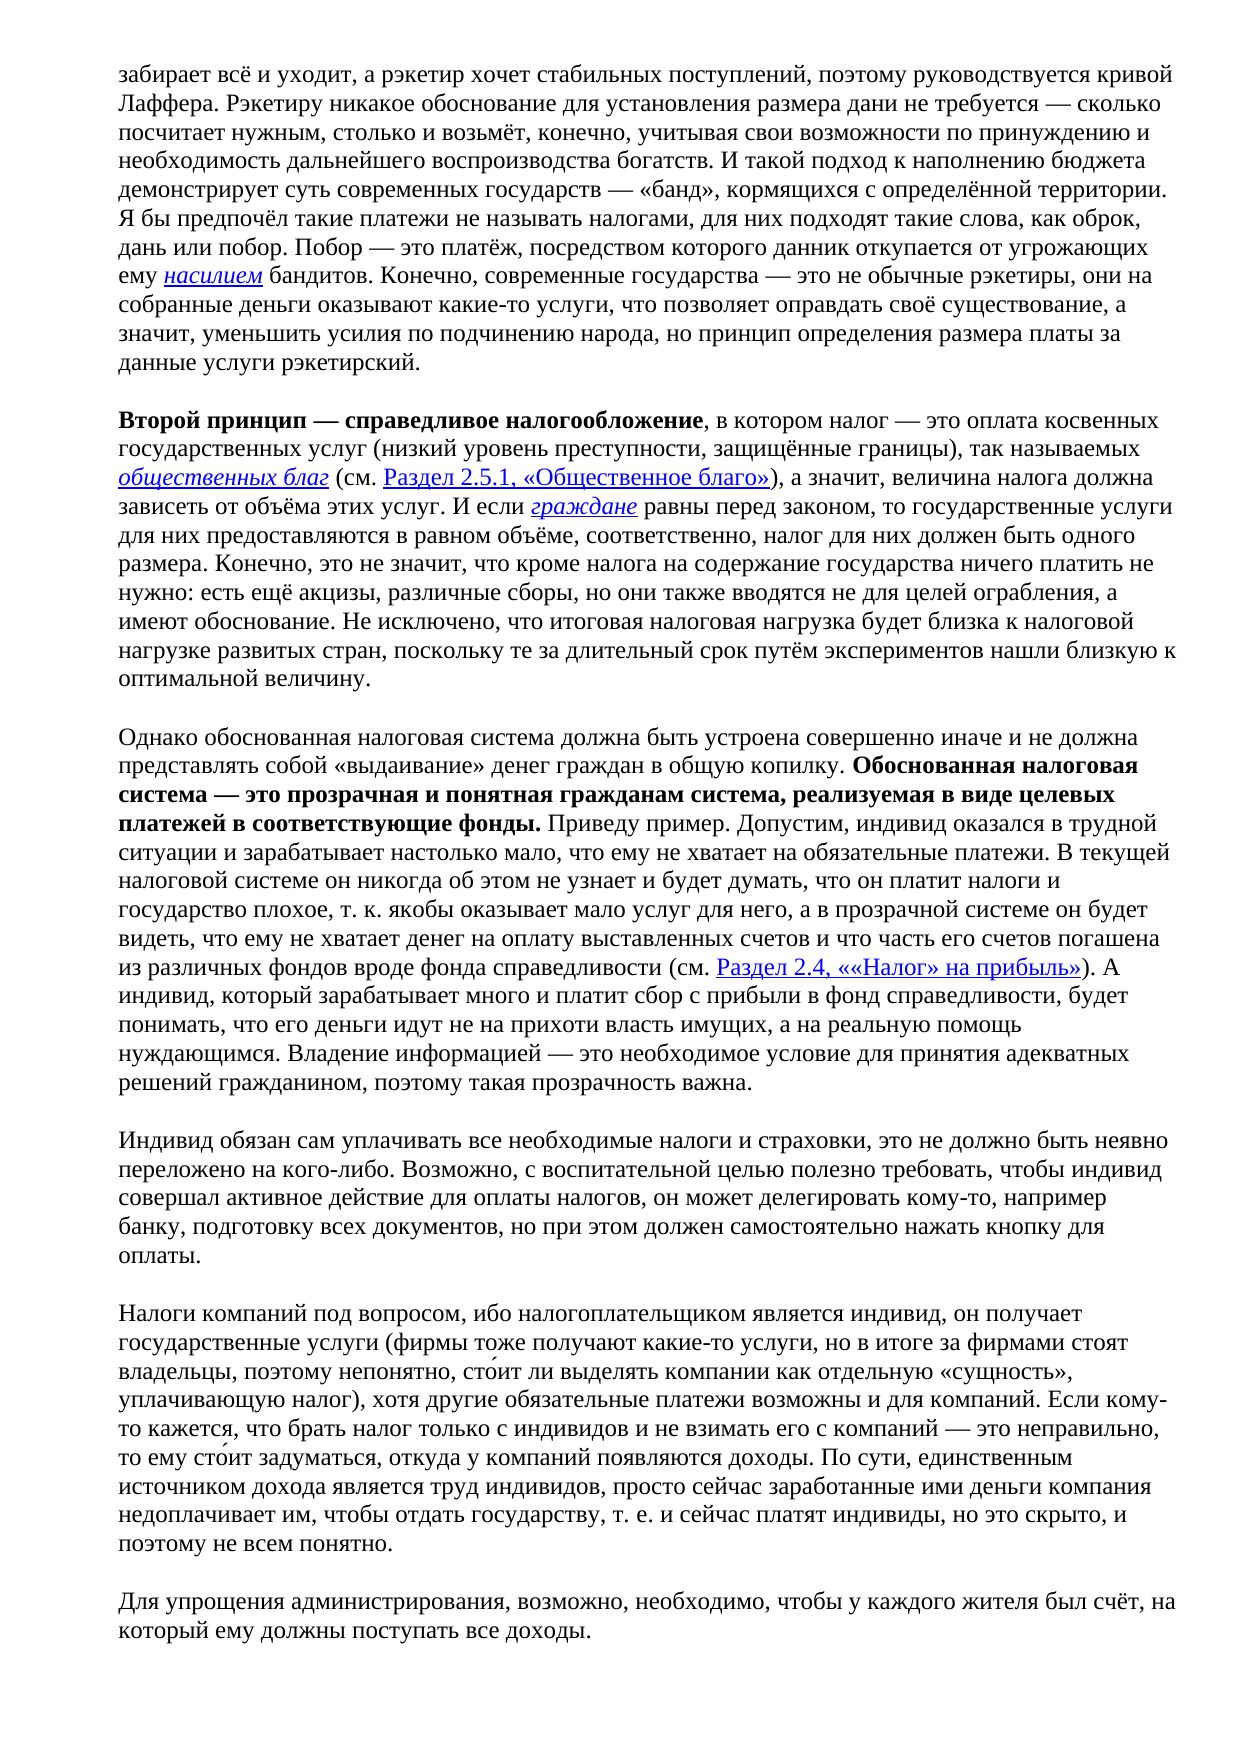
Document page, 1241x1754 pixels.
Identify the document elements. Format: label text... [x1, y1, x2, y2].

text Однако обоснованная налоговая система должна быть устроена совершенно иначе и не должна представлять собой «выдаивание» денег граждан в общую копилку. Обоснованная налоговая система — это прозрачная и понятная гражданам система, реализуемая в виде целевых платежей в соответствующие фонды. Приведу пример. Допустим, индивид оказался в трудной ситуации и зарабатывает настолько мало, что ему не хватает на обязательные платежи. В текущей налоговой системе он никогда об этом не узнает и будет думать, что он платит налоги и государство плохое, т. к. якобы оказывает мало услуг для него, а в прозрачной системе он будет видеть, что ему не хватает денег на оплату выставленных счетов и что часть его счетов погашена из различных фондов вроде фонда справедливости (см. Раздел 2.4, ««Налог» на прибыль»). А индивид, который зарабатывает много и платит сбор с прибыли в фонд справедливости, будет понимать, что его деньги идут не на прихоти власть имущих, а на реальную помощь нуждающимся. Владение информацией — это необходимое условие для принятия адекватных решений гражданином, поэтому такая прозрачность важна. [118, 722, 1181, 1096]
text Налоги компаний под вопросом, ибо налогоплательщиком является индивид, он получает государственные услуги (фирмы тоже получают какие-то услуги, но в итоге за фирмами стоят владельцы, поэтому непонятно, сто́ит ли выделять компании как отдельную «сущность», уплачивающую налог), хотя другие обязательные платежи возможны и для компаний. Если кому-то кажется, что брать налог только с индивидов и не взимать его с компаний — это неправильно, то ему сто́ит задуматься, откуда у компаний появляются доходы. По сути, единственным источником дохода является труд индивидов, просто сейчас заработанные ими деньги компания недоплачивает им, чтобы отдать государству, т. е. и сейчас платят индивиды, но это скрыто, и поэтому не всем понятно. [118, 1298, 1181, 1557]
text Индивид обязан сам уплачивать все необходимые налоги и страховки, это не должно быть неявно переложено на кого-либо. Возможно, с воспитательной целью полезно требовать, чтобы индивид совершал активное действие для оплаты налогов, он может делегировать кому-то, например банку, подготовку всех документов, но при этом должен самостоятельно нажать кнопку для оплаты. [118, 1125, 1181, 1269]
text Для упрощения администрирования, возможно, необходимо, чтобы у каждого жителя был счёт, на который ему должны поступать все доходы. [118, 1586, 1181, 1644]
text забирает всё и уходит, а рэкетир хочет стабильных поступлений, поэтому руководствуется кривой Лаффера. Рэкетиру никакое обоснование для установления размера дани не требуется — сколько посчитает нужным, столько и возьмёт, конечно, учитывая свои возможности по принуждению и необходимость дальнейшего воспроизводства богатств. И такой подход к наполнению бюджета демонстрирует суть современных государств — «банд», кормящихся с определённой территории. Я бы предпочёл такие платежи не называть налогами, для них подходят такие слова, как оброк, дань или побор. Побор — это платёж, посредством которого данник откупается от угрожающих ему насилием бандитов. Конечно, современные государства — это не обычные рэкетиры, они на собранные деньги оказывают какие-то услуги, что позволяет оправдать своё существование, а значит, уменьшить усилия по подчинению народа, но принцип определения размера платы за данные услуги рэкетирский. [118, 59, 1181, 375]
text Второй принцип — справедливое налогообложение, в котором налог — это оплата косвенных государственных услуг (низкий уровень преступности, защищённые границы), так называемых общественных благ (см. Раздел 2.5.1, «Общественное благо»), а значит, величина налога должна зависеть от объёма этих услуг. И если граждане равны перед законом, то государственные услуги для них предоставляются в равном объёме, соответственно, налог для них должен быть одного размера. Конечно, это не значит, что кроме налога на содержание государства ничего платить не нужно: есть ещё акцизы, различные сборы, но они также вводятся не для целей ограбления, а имеют обоснование. Не исключено, что итоговая налоговая нагрузка будет близка к налоговой нагрузке развитых стран, поскольку те за длительный срок путём экспериментов нашли близкую к оптимальной величину. [118, 405, 1181, 692]
